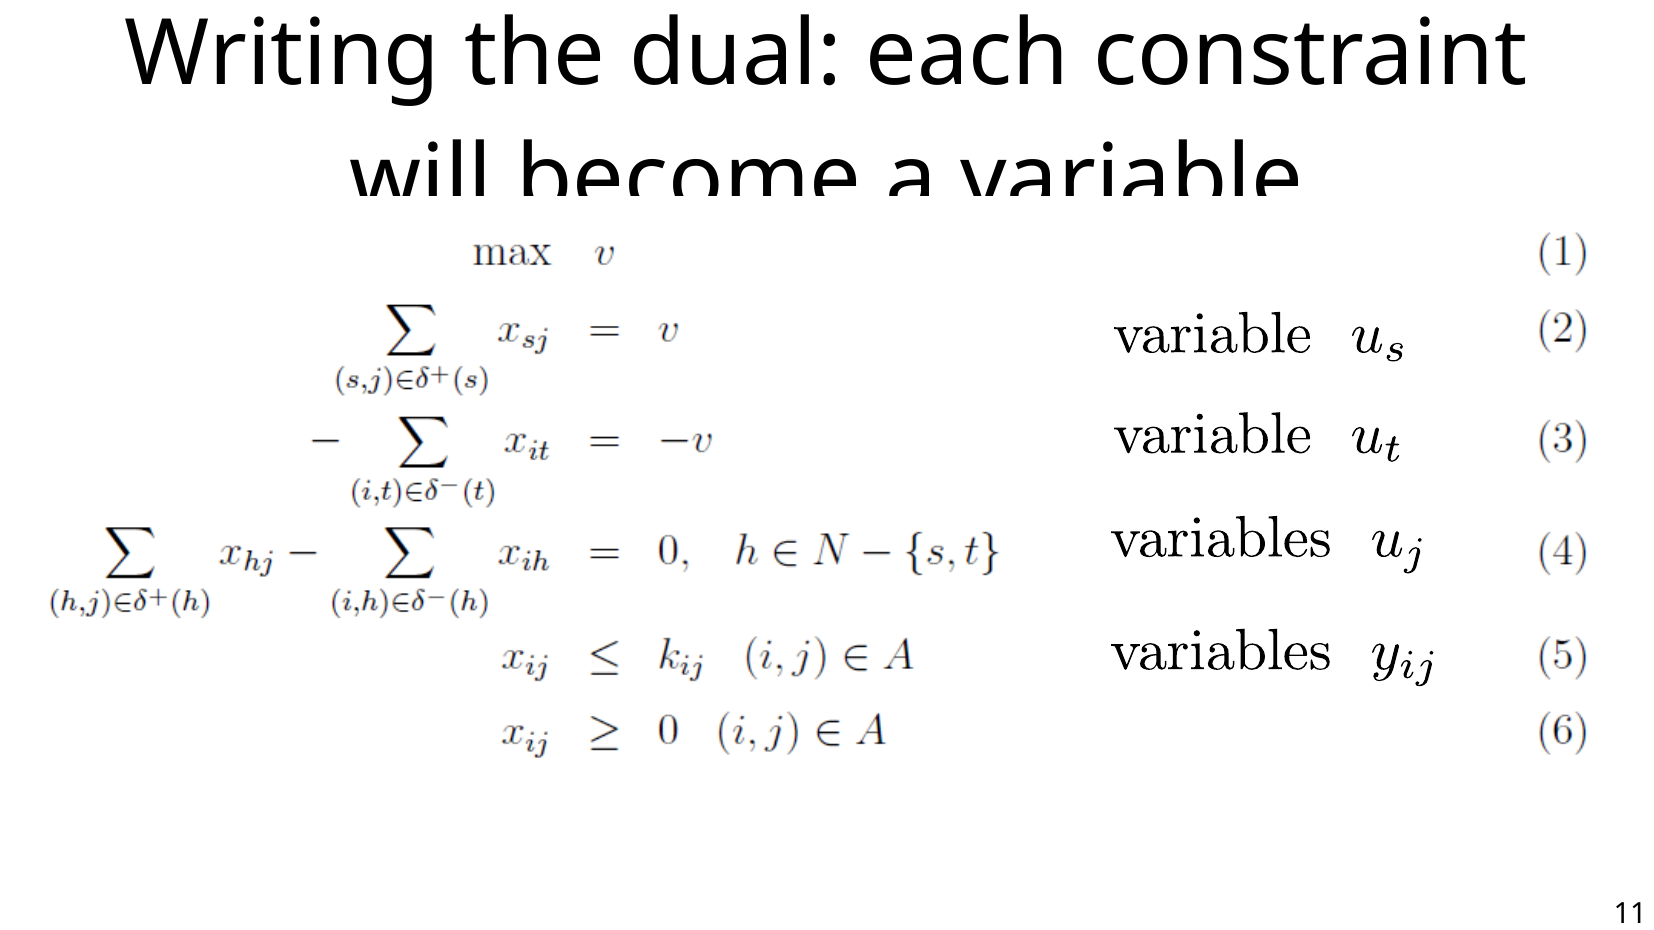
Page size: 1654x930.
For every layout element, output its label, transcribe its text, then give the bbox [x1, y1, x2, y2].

title Writing the dual: each constraint will become a variable [82, 8, 1571, 196]
text_box [1112, 412, 1402, 462]
text_box [1110, 515, 1426, 574]
picture [30, 196, 1621, 781]
text_box [1112, 311, 1406, 362]
text_box [1110, 628, 1438, 687]
